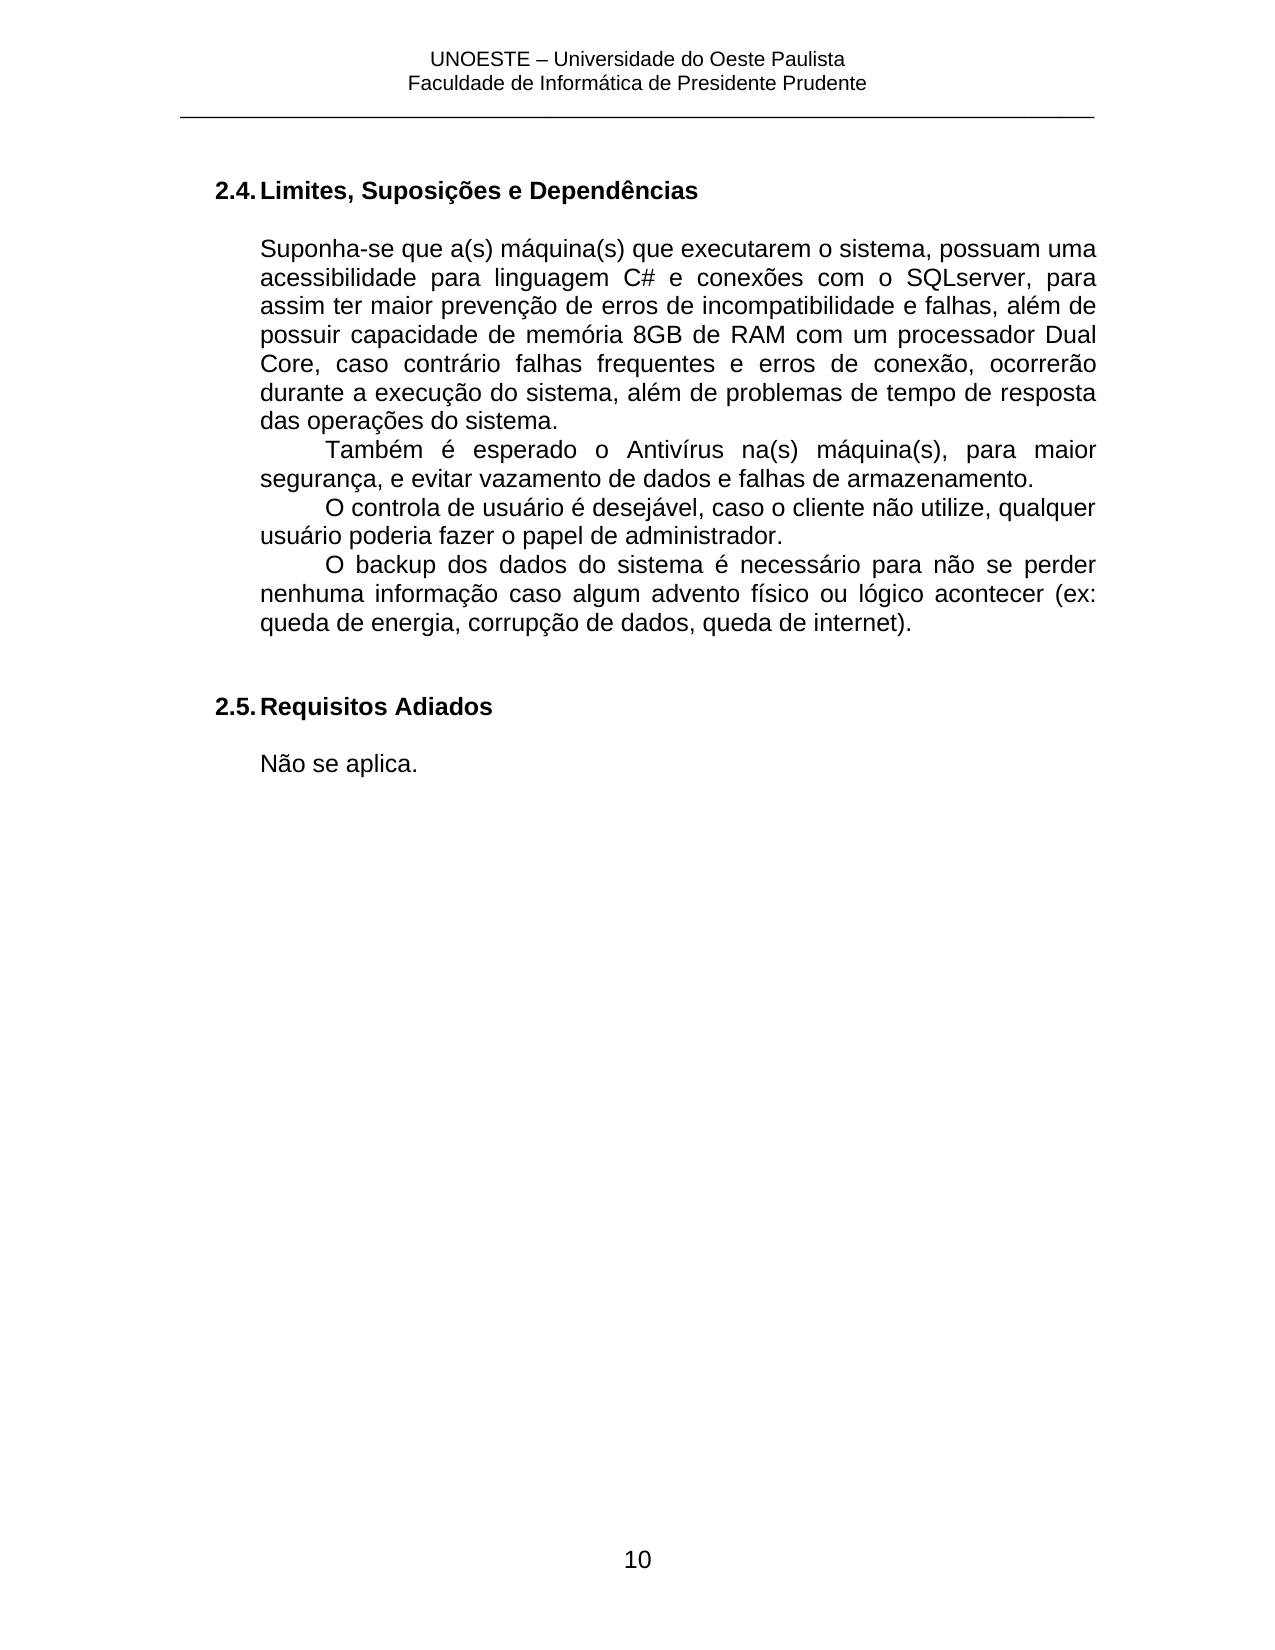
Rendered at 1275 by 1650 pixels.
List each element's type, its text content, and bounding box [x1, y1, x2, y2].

list Limites, Suposições e Dependências [215, 176, 1098, 205]
text O controla de usuário é desejável, caso o cliente não utilize, qualquer usuário poderia fazer o papel de administrador. [260, 493, 1098, 550]
text O backup dos dados do sistema é necessário para não se perder nenhuma informação caso algum advento físico ou lógico acontecer (ex: queda de energia, corrupção de dados, queda de internet). [260, 550, 1098, 636]
text Suponha-se que a(s) máquina(s) que executarem o sistema, possuam uma acessibilidade para linguagem C# e conexões com o SQLserver, para assim ter maior prevenção de erros de incompatibilidade e falhas, além de possuir capacidade de memória 8GB de RAM com um processador Dual Core, caso contrário falhas frequentes e erros de conexão, ocorrerão durante a execução do sistema, além de problemas de tempo de resposta das operações do sistema. [260, 234, 1098, 435]
text Não se aplica. [260, 749, 1098, 778]
list Requisitos Adiados [215, 691, 1098, 720]
text Também é esperado o Antivírus na(s) máquina(s), para maior segurança, e evitar vazamento de dados e falhas de armazenamento. [260, 435, 1098, 493]
